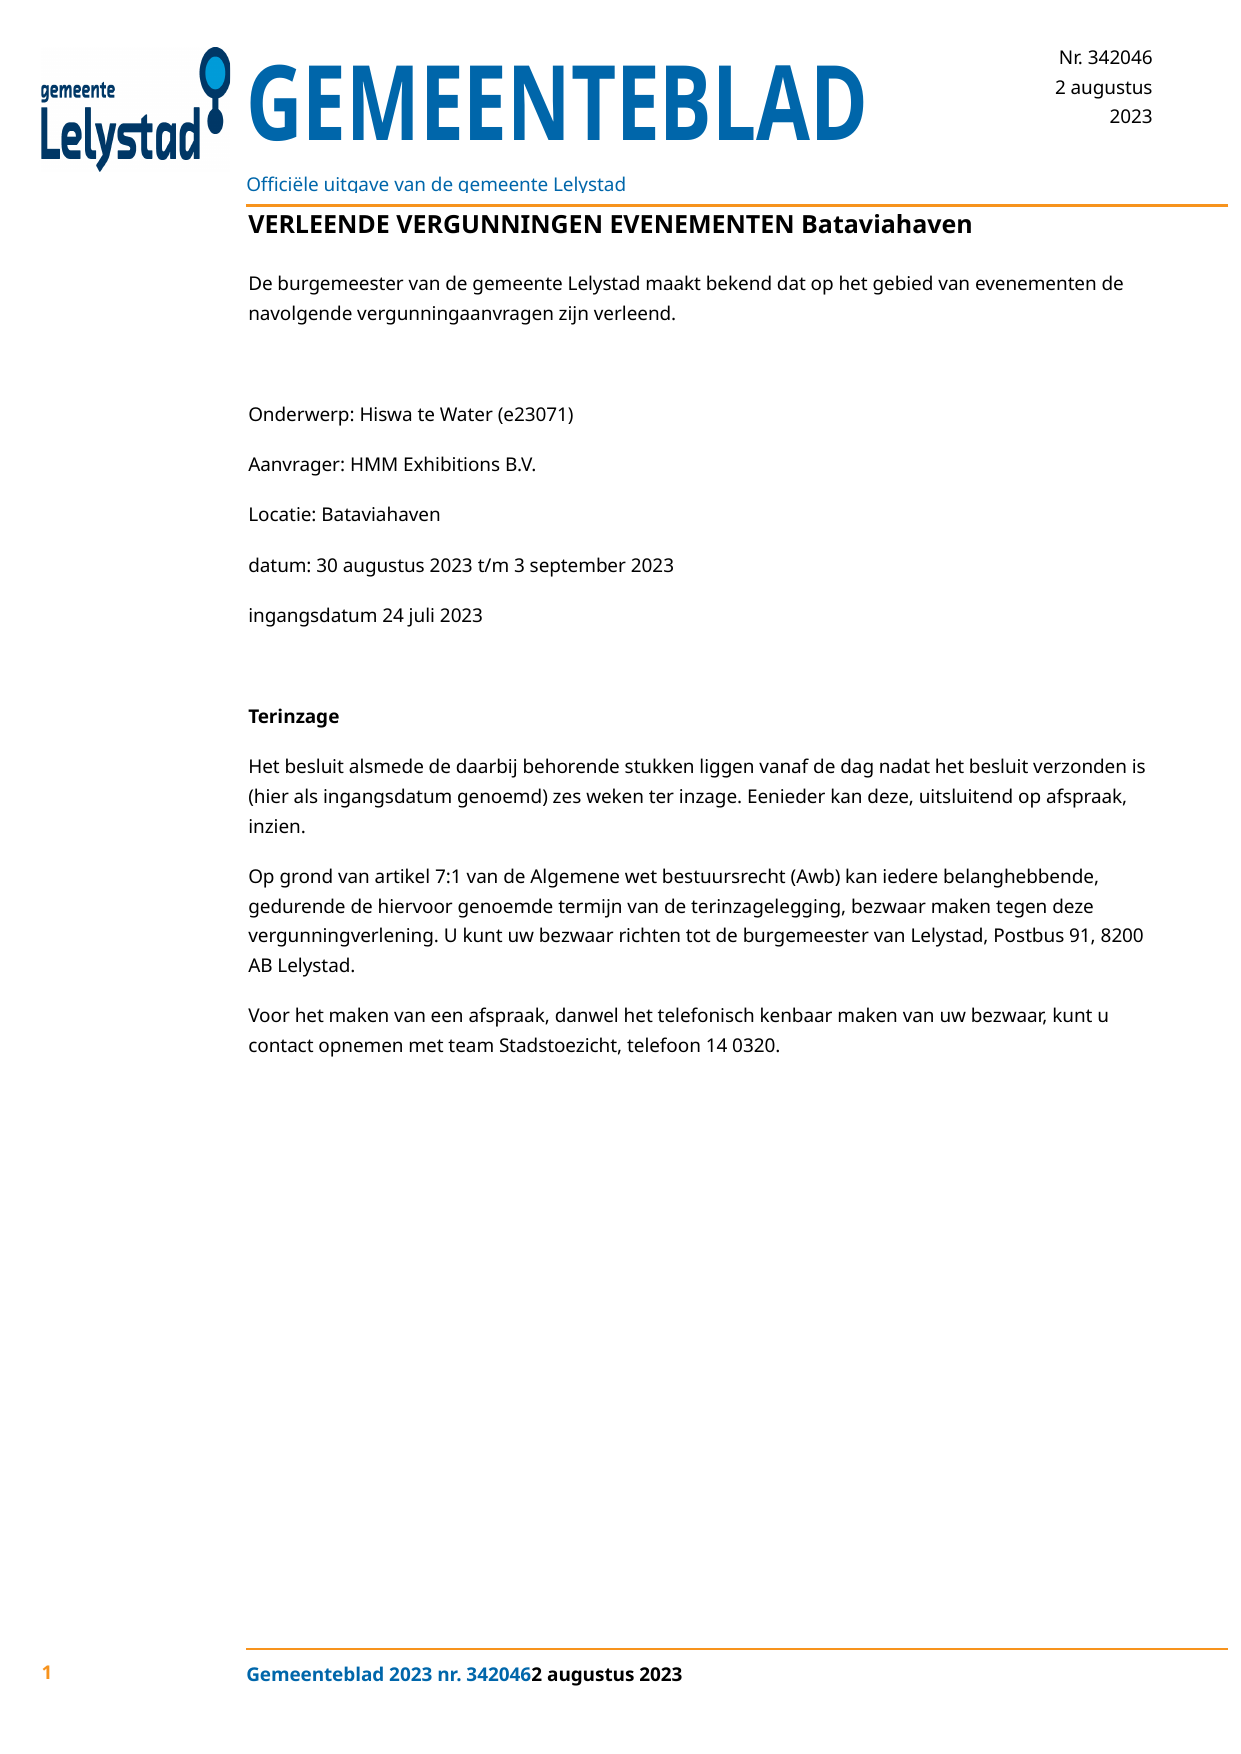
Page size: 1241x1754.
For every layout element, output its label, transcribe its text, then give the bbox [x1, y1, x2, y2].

text Locatie: Bataviahaven [248, 502, 1152, 527]
text Op grond van artikel 7:1 van de Algemene wet bestuursrecht (Awb) kan iedere belanghebbende, gedurende de hiervoor genoemde termijn van de terinzagelegging, bezwaar maken tegen deze vergunningverlening. U kunt uw bezwaar richten tot de burgemeester van Lelystad, Postbus 91, 8200 AB Lelystad. [248, 863, 1152, 978]
text Onderwerp: Hiswa te Water (e23071) [248, 401, 1152, 426]
text ingangsdatum 24 juli 2023 [248, 602, 1152, 628]
text VERLEENDE VERGUNNINGEN EVENEMENTEN Bataviahaven [248, 207, 1152, 241]
text Het besluit alsmede de daarbij behorende stukken liggen vanaf de dag nadat het besluit verzonden is (hier als ingangsdatum genoemd) zes weken ter inzage. Eenieder kan deze, uitsluitend op afspraak, inzien. [248, 754, 1152, 838]
text Voor het maken van een afspraak, danwel het telefonisch kenbaar maken van uw bezwaar, kunt u contact opnemen met team Stadstoezicht, telefoon 14 0320. [248, 1002, 1152, 1058]
text Aanvrager: HMM Exhibitions B.V. [248, 451, 1152, 477]
text Terinzage [248, 703, 1152, 729]
picture [41, 47, 231, 172]
text datum: 30 augustus 2023 t/m 3 september 2023 [248, 552, 1152, 578]
text De burgemeester van de gemeente Lelystad maakt bekend dat op het gebied van evenementen de navolgende vergunningaanvragen zijn verleend. [248, 270, 1152, 326]
